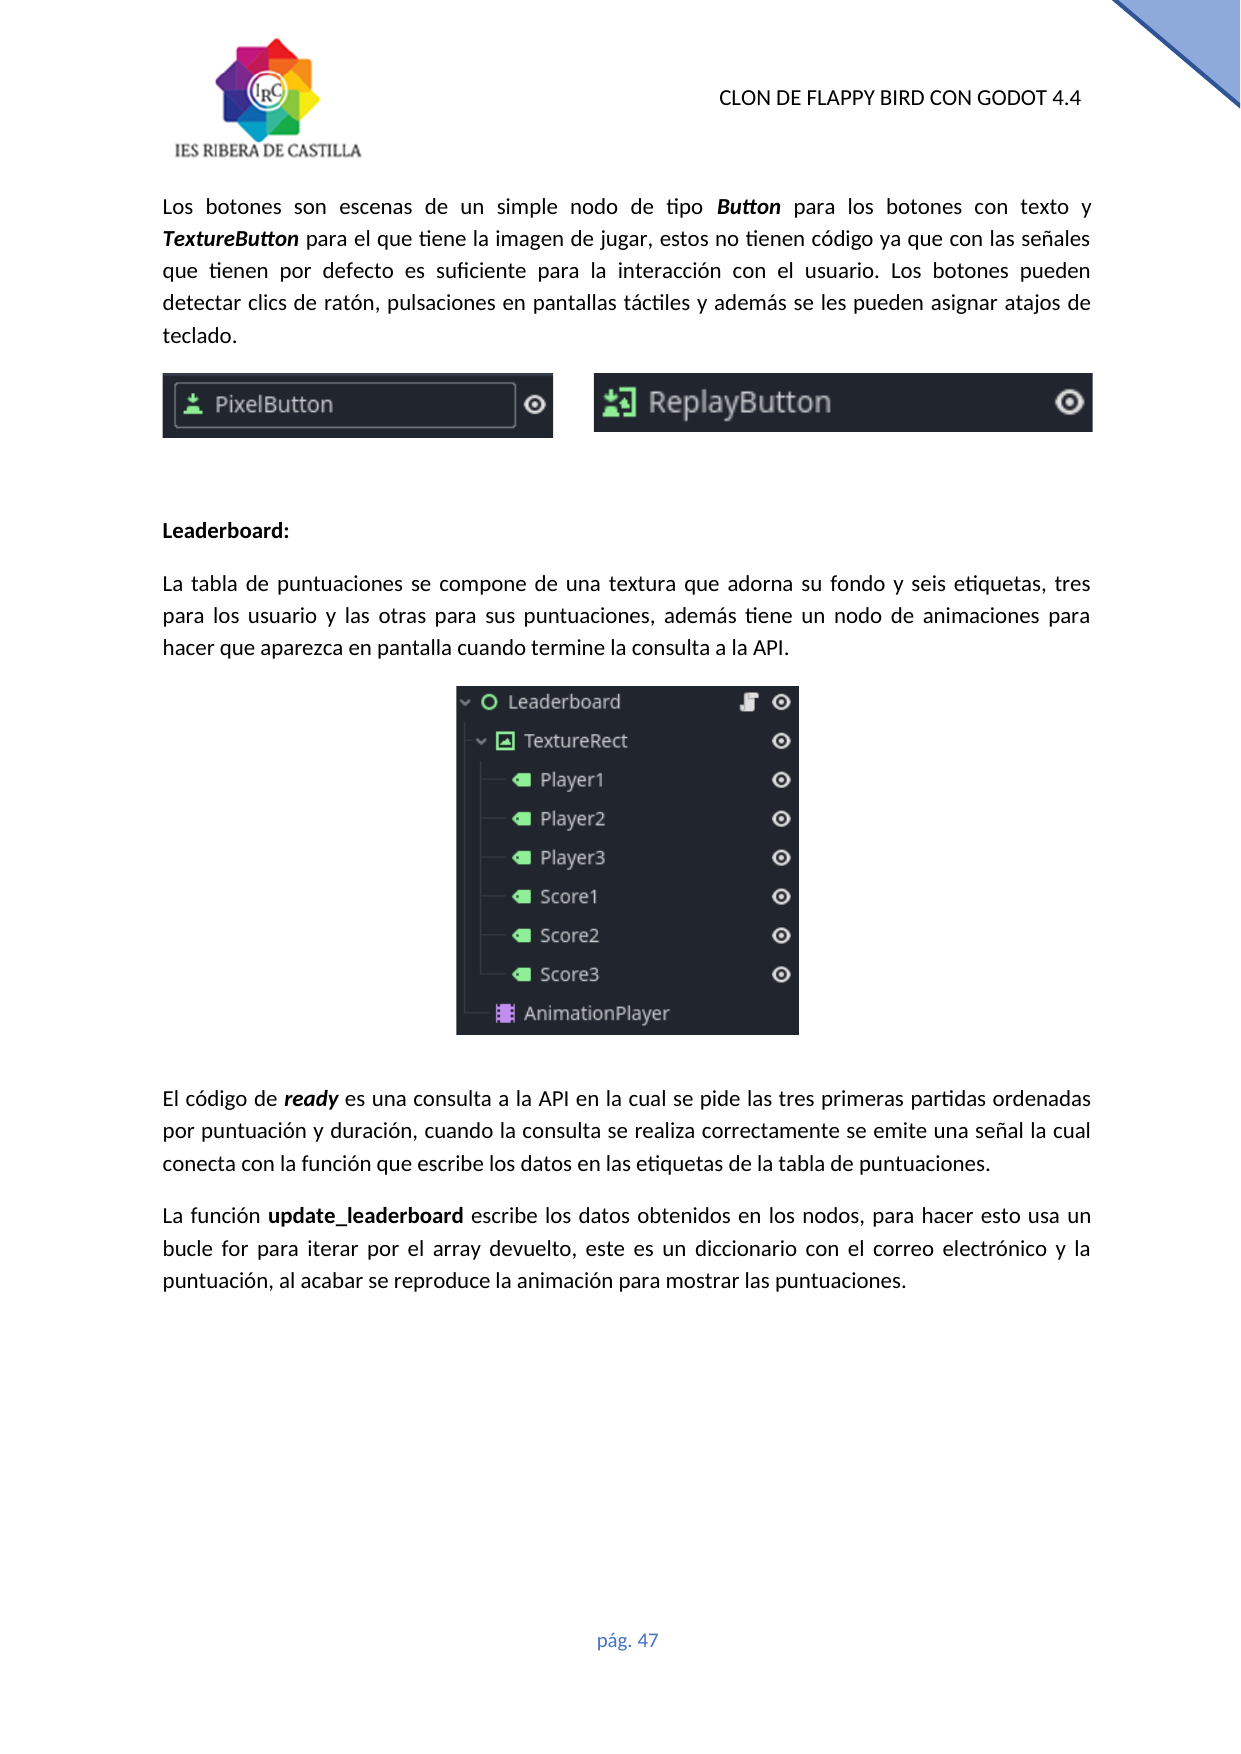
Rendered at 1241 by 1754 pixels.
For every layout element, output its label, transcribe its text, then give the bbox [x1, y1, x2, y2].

text La tabla de puntuaciones se compone de una textura que adorna su fondo y seis etiquetas, tres para los usuario y las otras para sus puntuaciones, además tiene un nodo de animaciones para hacer que aparezca en pantalla cuando termine la consulta a la API. [162, 569, 1093, 661]
text El código de ready es una consulta a la API en la cual se pide las tres primeras partidas ordenadas por puntuación y duración, cuando la consulta se realiza correctamente se emite una señal la cual conecta con la función que escribe los datos en las etiquetas de la tabla de puntuaciones. [162, 1084, 1093, 1177]
picture [162, 373, 554, 438]
picture [173, 29, 366, 164]
text La función update_leaderboard escribe los datos obtenidos en los nodos, para hacer esto usa un bucle for para iterar por el array devuelto, este es un diccionario con el correo electrónico y la puntuación, al acabar se reproduce la animación para mostrar las puntuaciones. [162, 1202, 1093, 1294]
picture [456, 686, 799, 1035]
text Leaderboard: [162, 516, 1093, 544]
text Los botones son escenas de un simple nodo de tipo Button para los botones con texto y TextureButton para el que tiene la imagen de jugar, estos no tienen código ya que con las señales que tienen por defecto es suficiente para la interacción con el usuario. Los botones pueden detectar clics de ratón, pulsaciones en pantallas táctiles y además se les pueden asignar atajos de teclado. [162, 192, 1093, 349]
picture [593, 373, 1093, 432]
